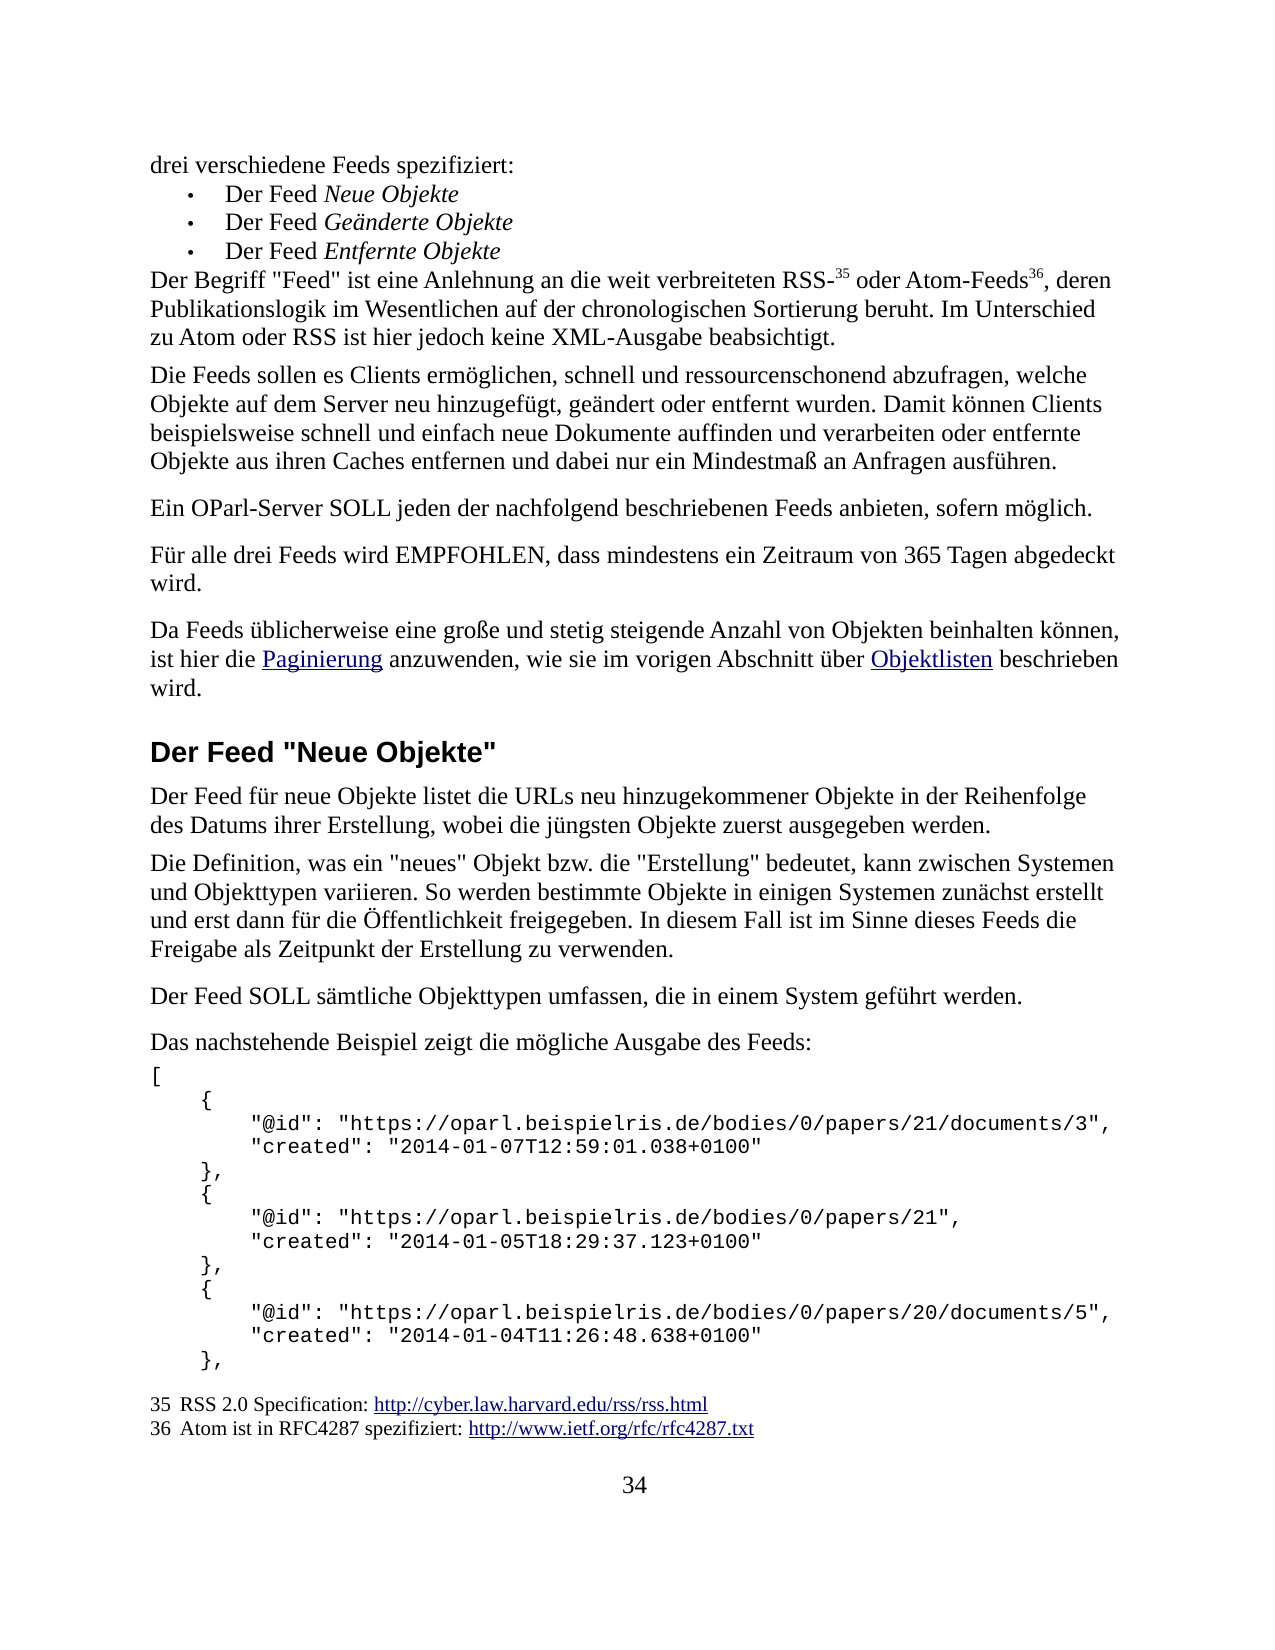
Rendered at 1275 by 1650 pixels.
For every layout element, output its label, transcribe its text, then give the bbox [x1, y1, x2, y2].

text "@id": "https://oparl.beispielris.de/bodies/0/papers/21", [150, 1207, 1125, 1231]
text "@id": "https://oparl.beispielris.de/bodies/0/papers/21/documents/3", [150, 1112, 1125, 1136]
text Der Feed für neue Objekte listet die URLs neu hinzugekommener Objekte in der Reihenfolge des Datums ihrer Erstellung, wobei die jüngsten Objekte zuerst ausgegeben werden. [150, 781, 1125, 839]
subtitle Der Feed "Neue Objekte" [150, 735, 1125, 769]
text [ [150, 1065, 1125, 1089]
text Da Feeds üblicherweise eine große und stetig steigende Anzahl von Objekten beinhalten können, ist hier die Paginierung anzuwenden, wie sie im vorigen Abschnitt über Objektlisten beschrieben wird. [150, 615, 1125, 701]
list Der Feed Geänderte Objekte [187, 207, 1125, 236]
text }, [150, 1349, 1125, 1373]
text Die Definition, was ein "neues" Objekt bzw. die "Erstellung" bedeutet, kann zwischen Systemen und Objekttypen variieren. So werden bestimmte Objekte in einigen Systemen zunächst erstellt und erst dann für die Öffentlichkeit freigegeben. In diesem Fall ist im Sinne dieses Feeds die Freigabe als Zeitpunkt der Erstellung zu verwenden. [150, 848, 1125, 963]
list Der Feed Entfernte Objekte [187, 236, 1125, 265]
text Atom ist in RFC4287 spezifiziert: http://www.ietf.org/rfc/rfc4287.txt [150, 1416, 1125, 1440]
text { [150, 1089, 1125, 1112]
text Die Feeds sollen es Clients ermöglichen, schnell und ressourcenschonend abzufragen, welche Objekte auf dem Server neu hinzugefügt, geändert oder entfernt wurden. Damit können Clients beispielsweise schnell und einfach neue Dokumente auffinden und verarbeiten oder entfernte Objekte aus ihren Caches entfernen und dabei nur ein Mindestmaß an Anfragen ausführen. [150, 360, 1125, 475]
text Ein OParl-Server SOLL jeden der nachfolgend beschriebenen Feeds anbieten, sofern möglich. [150, 493, 1125, 522]
text "created": "2014-01-04T11:26:48.638+0100" [150, 1325, 1125, 1349]
text }, [150, 1254, 1125, 1278]
text Der Begriff "Feed" ist eine Anlehnung an die weit verbreiteten RSS- oder Atom-Feeds, deren Publikationslogik im Wesentlichen auf der chronologischen Sortierung beruht. Im Unterschied zu Atom oder RSS ist hier jedoch keine XML-Ausgabe beabsichtigt. [150, 265, 1125, 351]
text { [150, 1278, 1125, 1302]
text { [150, 1183, 1125, 1207]
list Der Feed Neue Objekte [187, 179, 1125, 207]
text Der Feed SOLL sämtliche Objekttypen umfassen, die in einem System geführt werden. [150, 981, 1125, 1009]
text drei verschiedene Feeds spezifiziert: [150, 150, 1125, 179]
text "created": "2014-01-05T18:29:37.123+0100" [150, 1231, 1125, 1254]
text }, [150, 1160, 1125, 1183]
text Für alle drei Feeds wird EMPFOHLEN, dass mindestens ein Zeitraum von 365 Tagen abgedeckt wird. [150, 540, 1125, 597]
text "created": "2014-01-07T12:59:01.038+0100" [150, 1136, 1125, 1160]
text "@id": "https://oparl.beispielris.de/bodies/0/papers/20/documents/5", [150, 1302, 1125, 1325]
text RSS 2.0 Specification: http://cyber.law.harvard.edu/rss/rss.html [150, 1392, 1125, 1416]
text Das nachstehende Beispiel zeigt die mögliche Ausgabe des Feeds: [150, 1027, 1125, 1056]
